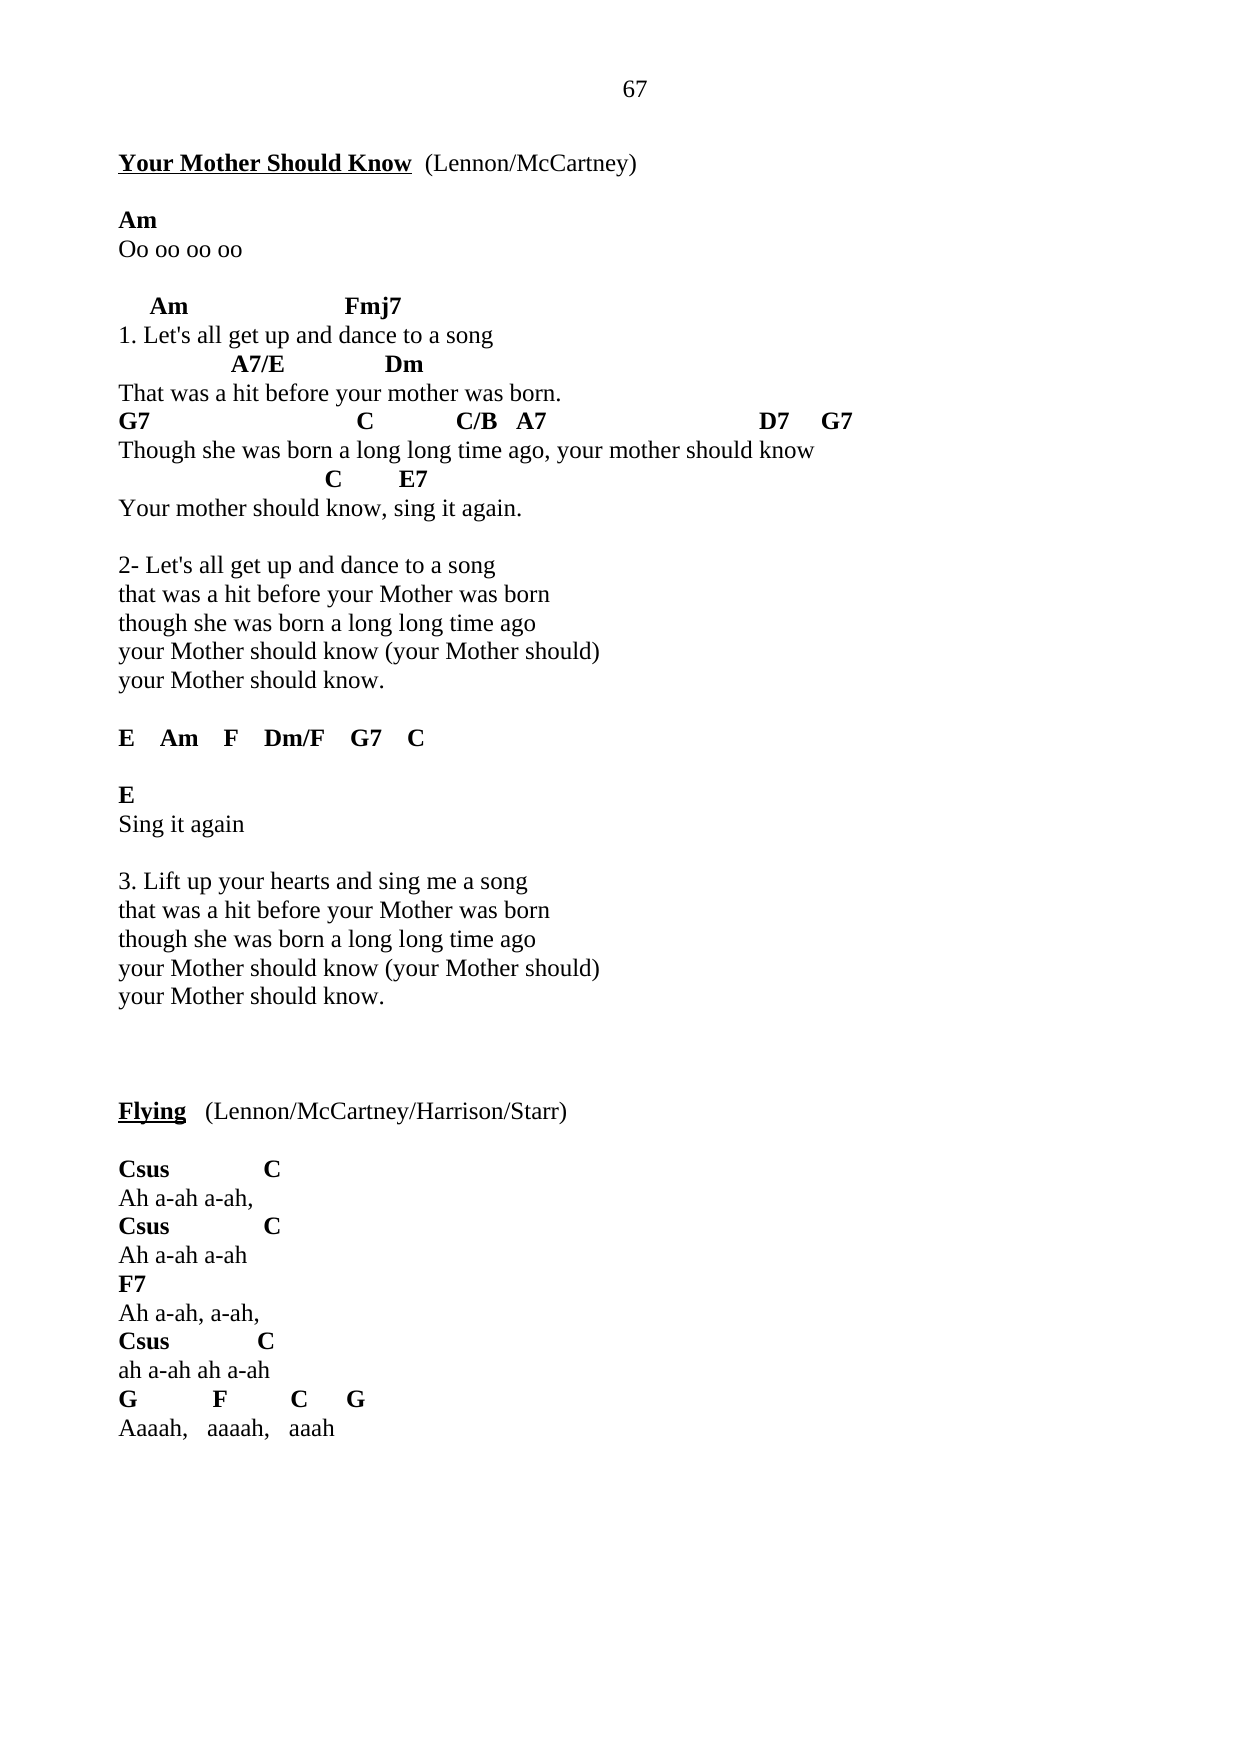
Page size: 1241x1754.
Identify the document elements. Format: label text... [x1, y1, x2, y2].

text Your Mother Should Know (Lennon/McCartney) [118, 148, 1152, 176]
text That was a hit before your mother was born. [118, 378, 1152, 406]
text Ah a-ah, a-ah, [118, 1298, 1152, 1326]
text G F C G [118, 1384, 1152, 1413]
text Your mother should know, sing it again. [118, 493, 1152, 521]
text E [118, 780, 1152, 809]
text Ah a-ah a-ah, Csus C Ah a-ah a-ah [118, 1183, 1152, 1269]
text 2- Let's all get up and dance to a song that was a hit before your Mother was born though she was born a long long time ago your Mother should know (your Mother should) your Mother should know. E Am F Dm/F G7 C [118, 521, 1152, 780]
text Am [118, 205, 1152, 234]
text Am Fmj7 [118, 291, 1152, 320]
text Though she was born a long long time ago, your mother should know [118, 435, 1152, 464]
text F7 [118, 1269, 1152, 1298]
text A7/E Dm [118, 349, 1152, 378]
text 1. Let's all get up and dance to a song [118, 320, 1152, 349]
text ah a-ah ah a-ah [118, 1355, 1152, 1384]
text G7 C C/B A7 D7 G7 [118, 406, 1152, 435]
text Aaaah, aaaah, aaah [118, 1413, 1152, 1441]
text Csus C [118, 1326, 1152, 1355]
text Sing it again 3. Lift up your hearts and sing me a song that was a hit before your Mother was born though she was born a long long time ago your Mother should know (your Mother should) your Mother should know. [118, 809, 1152, 1010]
text C E7 [118, 464, 1152, 493]
text Flying (Lennon/McCartney/Harrison/Starr) [118, 1096, 1152, 1125]
text Csus C [118, 1154, 1152, 1183]
text Oo oo oo oo [118, 234, 1152, 263]
